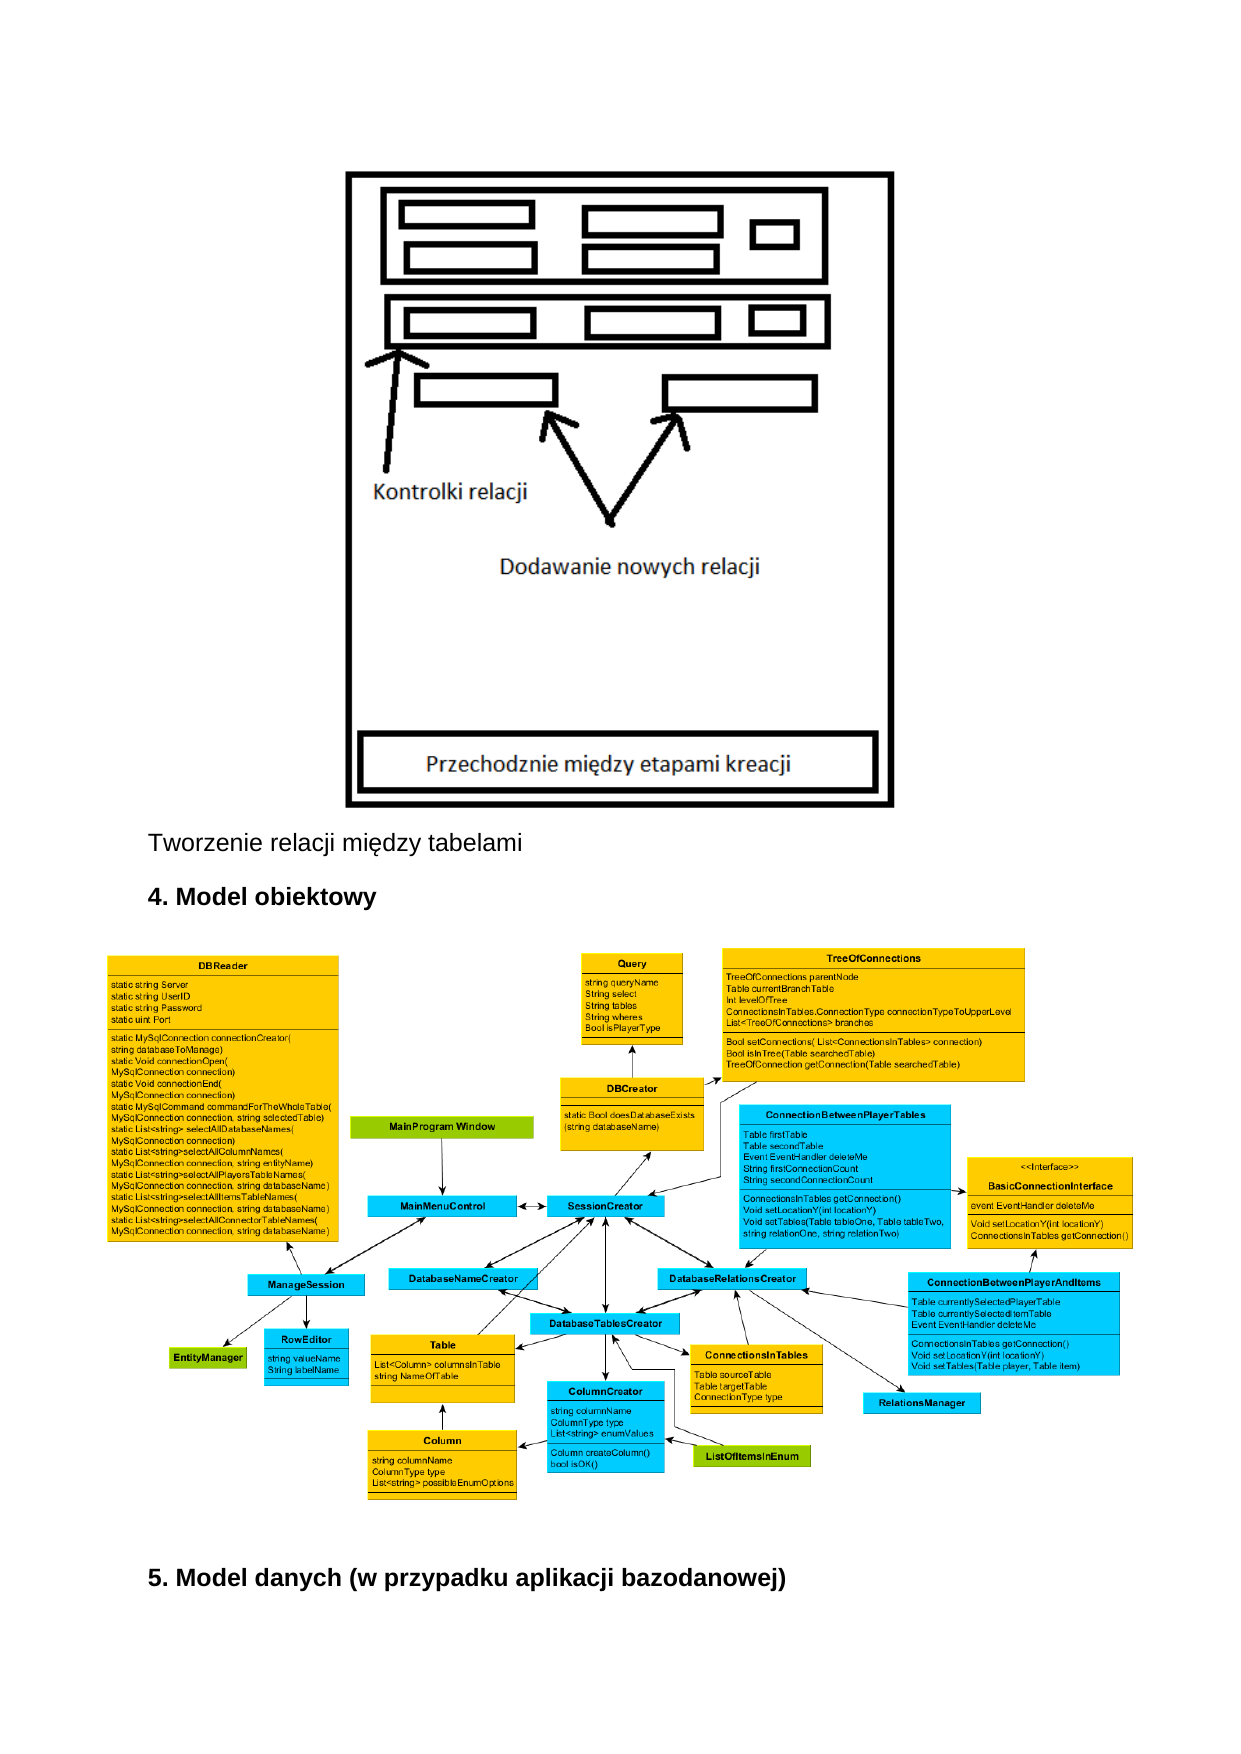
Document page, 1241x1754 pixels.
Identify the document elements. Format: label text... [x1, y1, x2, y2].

text Tworzenie relacji między tabelami [148, 148, 1093, 856]
text 4. Model obiektowy [148, 882, 1093, 910]
text 5. Model danych (w przypadku aplikacji bazodanowej) [148, 1563, 1093, 1592]
picture [95, 935, 1145, 1511]
